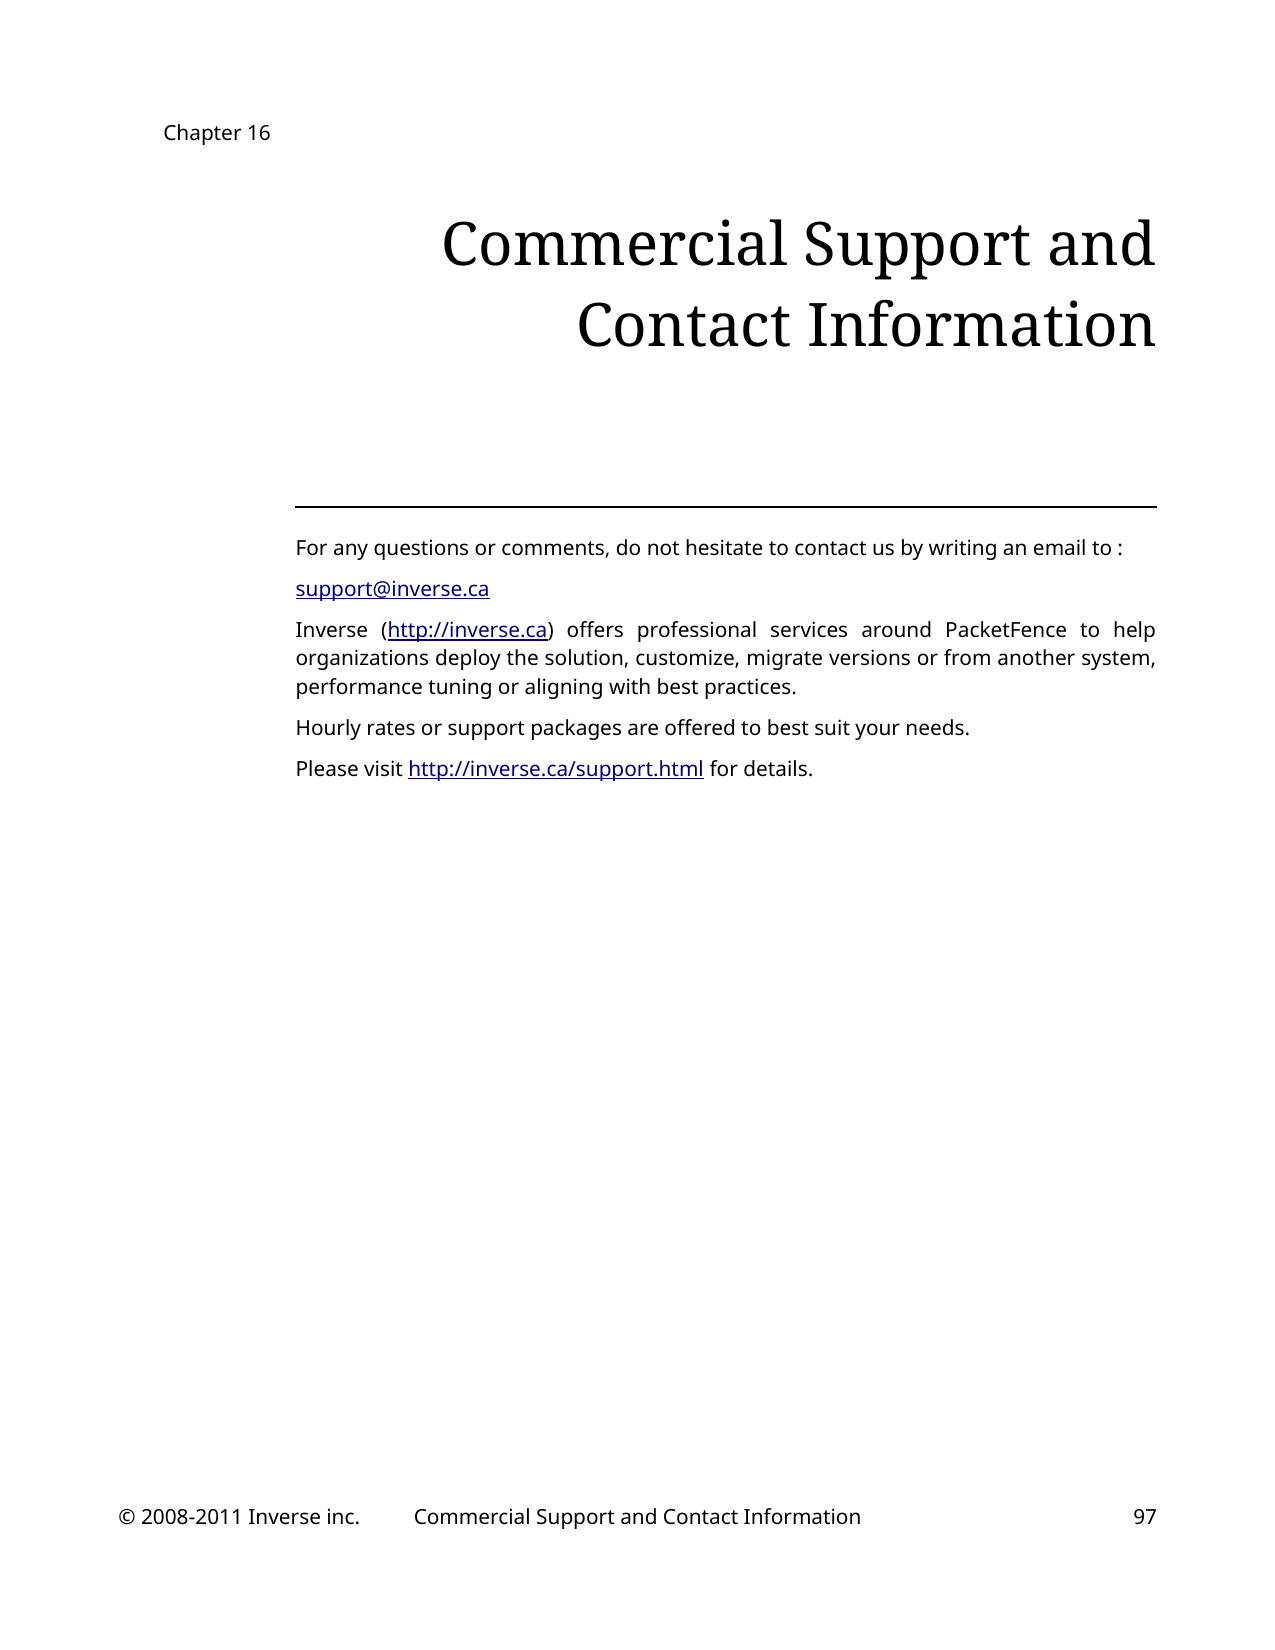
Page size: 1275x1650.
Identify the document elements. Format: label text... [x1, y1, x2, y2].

text support@inverse.ca [295, 574, 1157, 602]
text For any questions or comments, do not hesitate to contact us by writing an email to : [295, 533, 1157, 561]
text Inverse (http://inverse.ca) offers professional services around PacketFence to help organizations deploy the solution, customize, migrate versions or from another system, performance tuning or aligning with best practices. [295, 615, 1157, 700]
subtitle Commercial Support and Contact Information [295, 201, 1157, 506]
text Please visit http://inverse.ca/support.html for details. [295, 754, 1157, 782]
text Hourly rates or support packages are offered to best suit your needs. [295, 713, 1157, 741]
